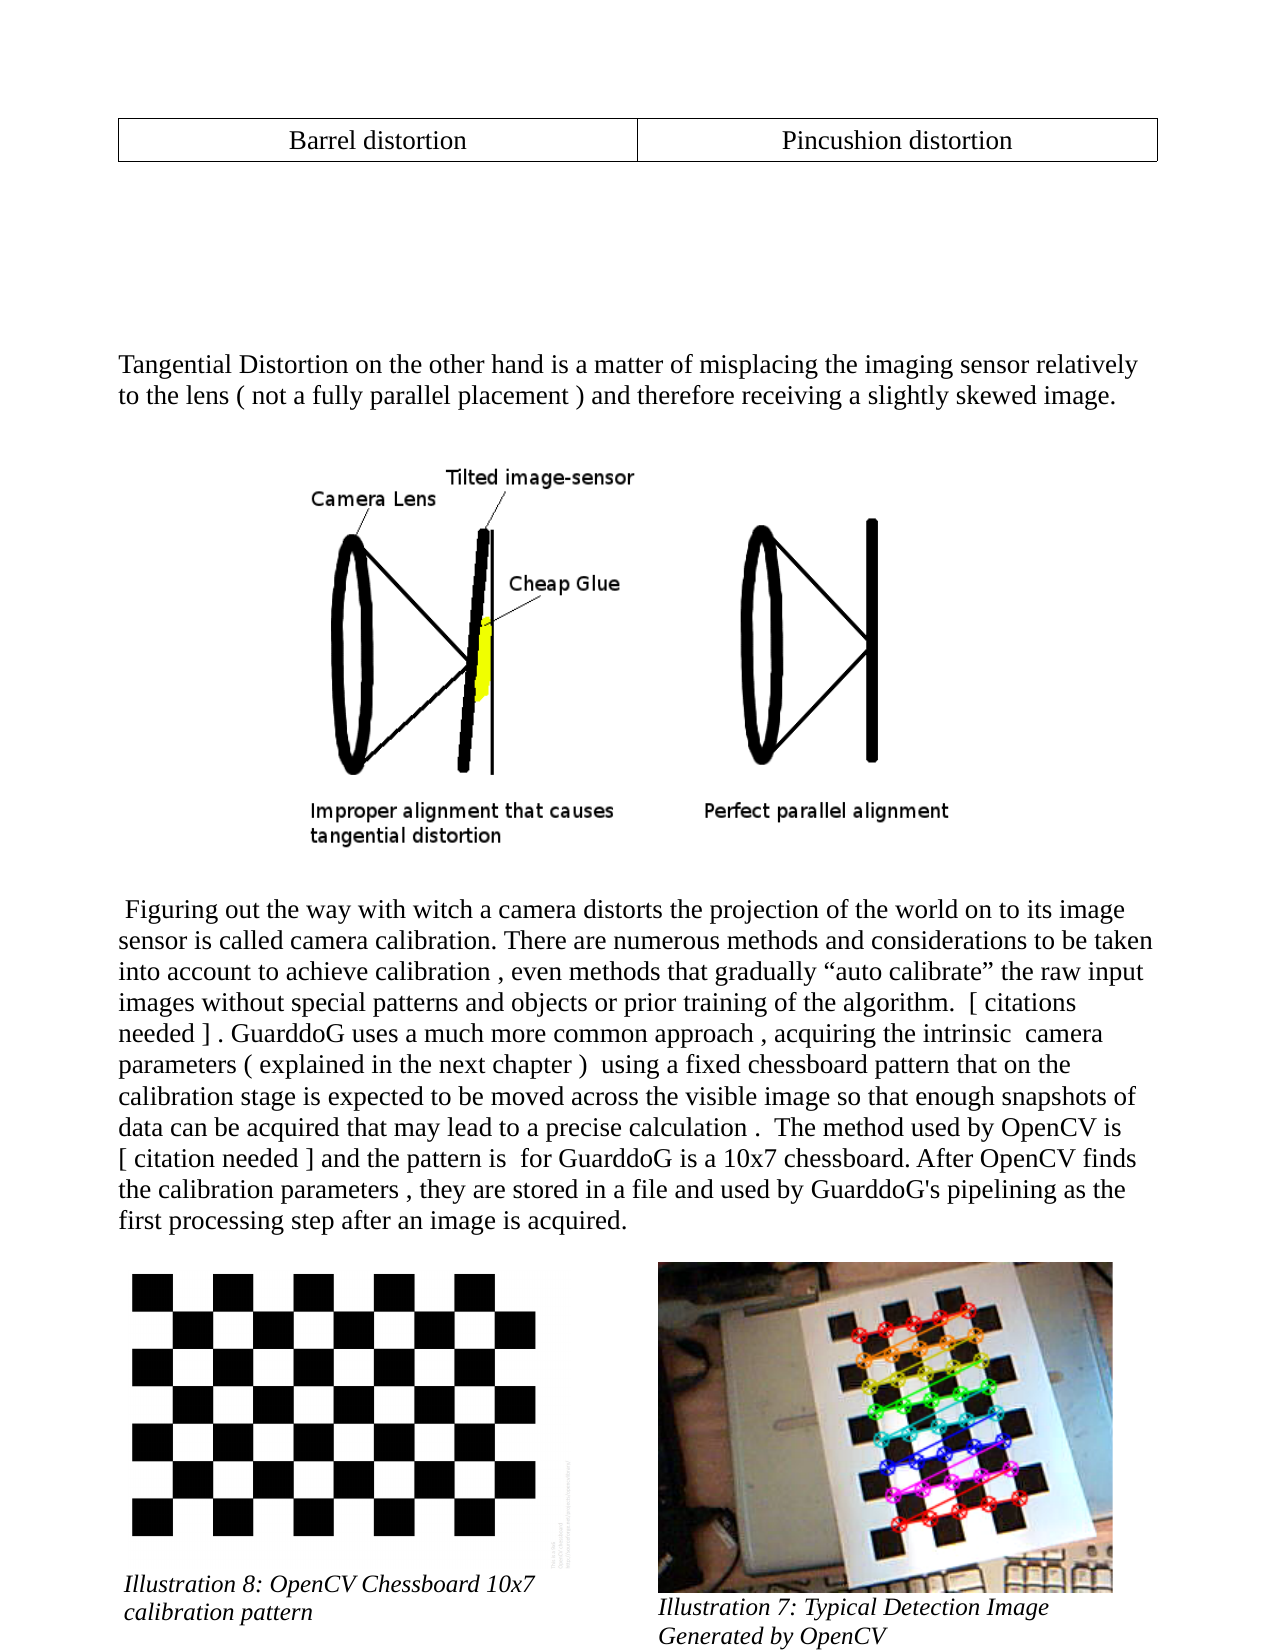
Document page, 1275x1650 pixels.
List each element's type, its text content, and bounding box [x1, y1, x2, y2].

picture [297, 410, 978, 862]
text Tangential Distortion on the other hand is a matter of misplacing the imaging sensor relatively to the lens ( not a fully parallel placement ) and therefore receiving a slightly skewed image. [118, 348, 1157, 410]
picture [128, 1270, 571, 1569]
text Figuring out the way with witch a camera distorts the projection of the world on to its image sensor is called camera calibration. There are numerous methods and considerations to be taken into account to achieve calibration , even methods that gradually “auto calibrate” the raw input images without special patterns and objects or prior training of the algorithm. [ citations needed ] . GuarddoG uses a much more common approach , acquiring the intrinsic camera parameters ( explained in the next chapter ) using a fixed chessboard pattern that on the calibration stage is expected to be moved across the visible image so that enough snapshots of data can be acquired that may lead to a precise calculation . The method used by OpenCV is [ citation needed ] and the pattern is for GuarddoG is a 10x7 chessboard. After OpenCV finds the calibration parameters , they are stored in a file and used by GuarddoG's pipelining as the first processing step after an image is acquired. [118, 893, 1157, 1236]
table_header Barrel distortion [119, 119, 637, 161]
picture [658, 1262, 1113, 1593]
table_header Pincushion distortion [638, 119, 1157, 161]
text Illustration 7: OpenCV Chessboard 10x7 calibration pattern [123, 1566, 575, 1626]
text Illustration 8: Typical Detection Image Generated by OpenCV [658, 1593, 1113, 1650]
